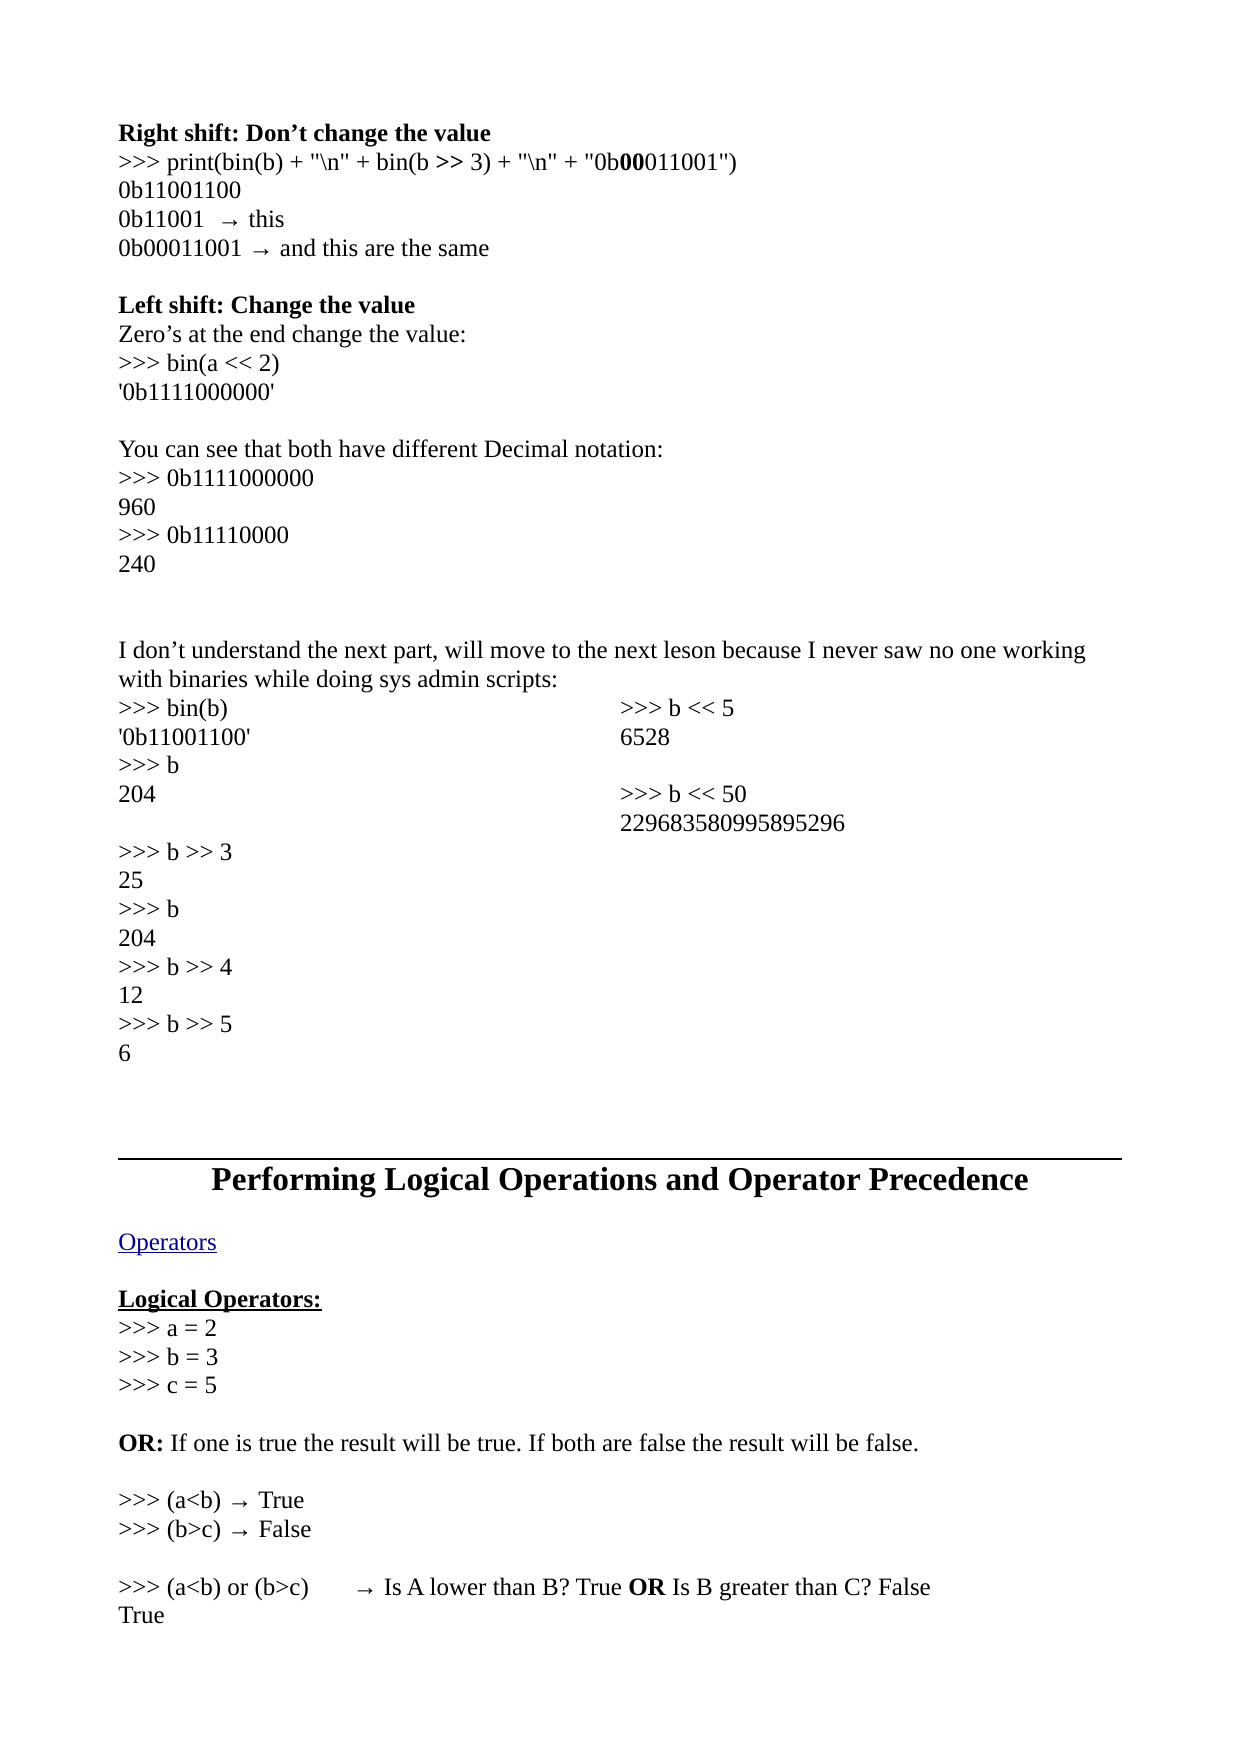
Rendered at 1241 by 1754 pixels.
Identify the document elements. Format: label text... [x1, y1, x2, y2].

text >>> a = 2 [118, 1313, 1122, 1342]
text >>> bin(a << 2) [118, 348, 1122, 377]
table_header >>> b << 5 6528 >>> b << 50 229683580995895296 [620, 693, 1122, 1067]
text >>> print(bin(b) + "\n" + bin(b >> 3) + "\n" + "0b00011001") [118, 147, 1122, 176]
text OR: If one is true the result will be true. If both are false the result will be false. [118, 1428, 1122, 1457]
text >>> 0b11110000 [118, 521, 1122, 549]
text >>> (a<b) → True [118, 1486, 1122, 1514]
text You can see that both have different Decimal notation: [118, 434, 1122, 463]
text Logical Operators: [118, 1284, 1122, 1313]
text >>> (a<b) or (b>c) → Is A lower than B? True OR Is B greater than C? False [118, 1572, 1122, 1601]
text Zero’s at the end change the value: [118, 319, 1122, 348]
text >>> 0b1111000000 [118, 463, 1122, 492]
text Right shift: Don’t change the value [118, 118, 1122, 147]
text 960 [118, 492, 1122, 521]
text True [118, 1601, 1122, 1629]
table_header >>> bin(b) '0b11001100' >>> b 204 >>> b >> 3 25 >>> b 204 >>> b >> 4 12 >>> b >> 5 6 [118, 693, 620, 1067]
text 0b00011001 → and this are the same [118, 233, 1122, 262]
text 0b11001100 [118, 176, 1122, 204]
text Left shift: Change the value [118, 291, 1122, 319]
text 0b11001 → this [118, 204, 1122, 233]
text >>> b = 3 [118, 1342, 1122, 1371]
text >>> (b>c) → False [118, 1514, 1122, 1543]
text I don’t understand the next part, will move to the next leson because I never saw no one working with binaries while doing sys admin scripts: [118, 636, 1122, 693]
text 240 [118, 549, 1122, 578]
text >>> c = 5 [118, 1371, 1122, 1399]
text Performing Logical Operations and Operator Precedence [118, 1160, 1122, 1198]
text Operators [118, 1227, 1122, 1256]
text '0b1111000000' [118, 377, 1122, 406]
